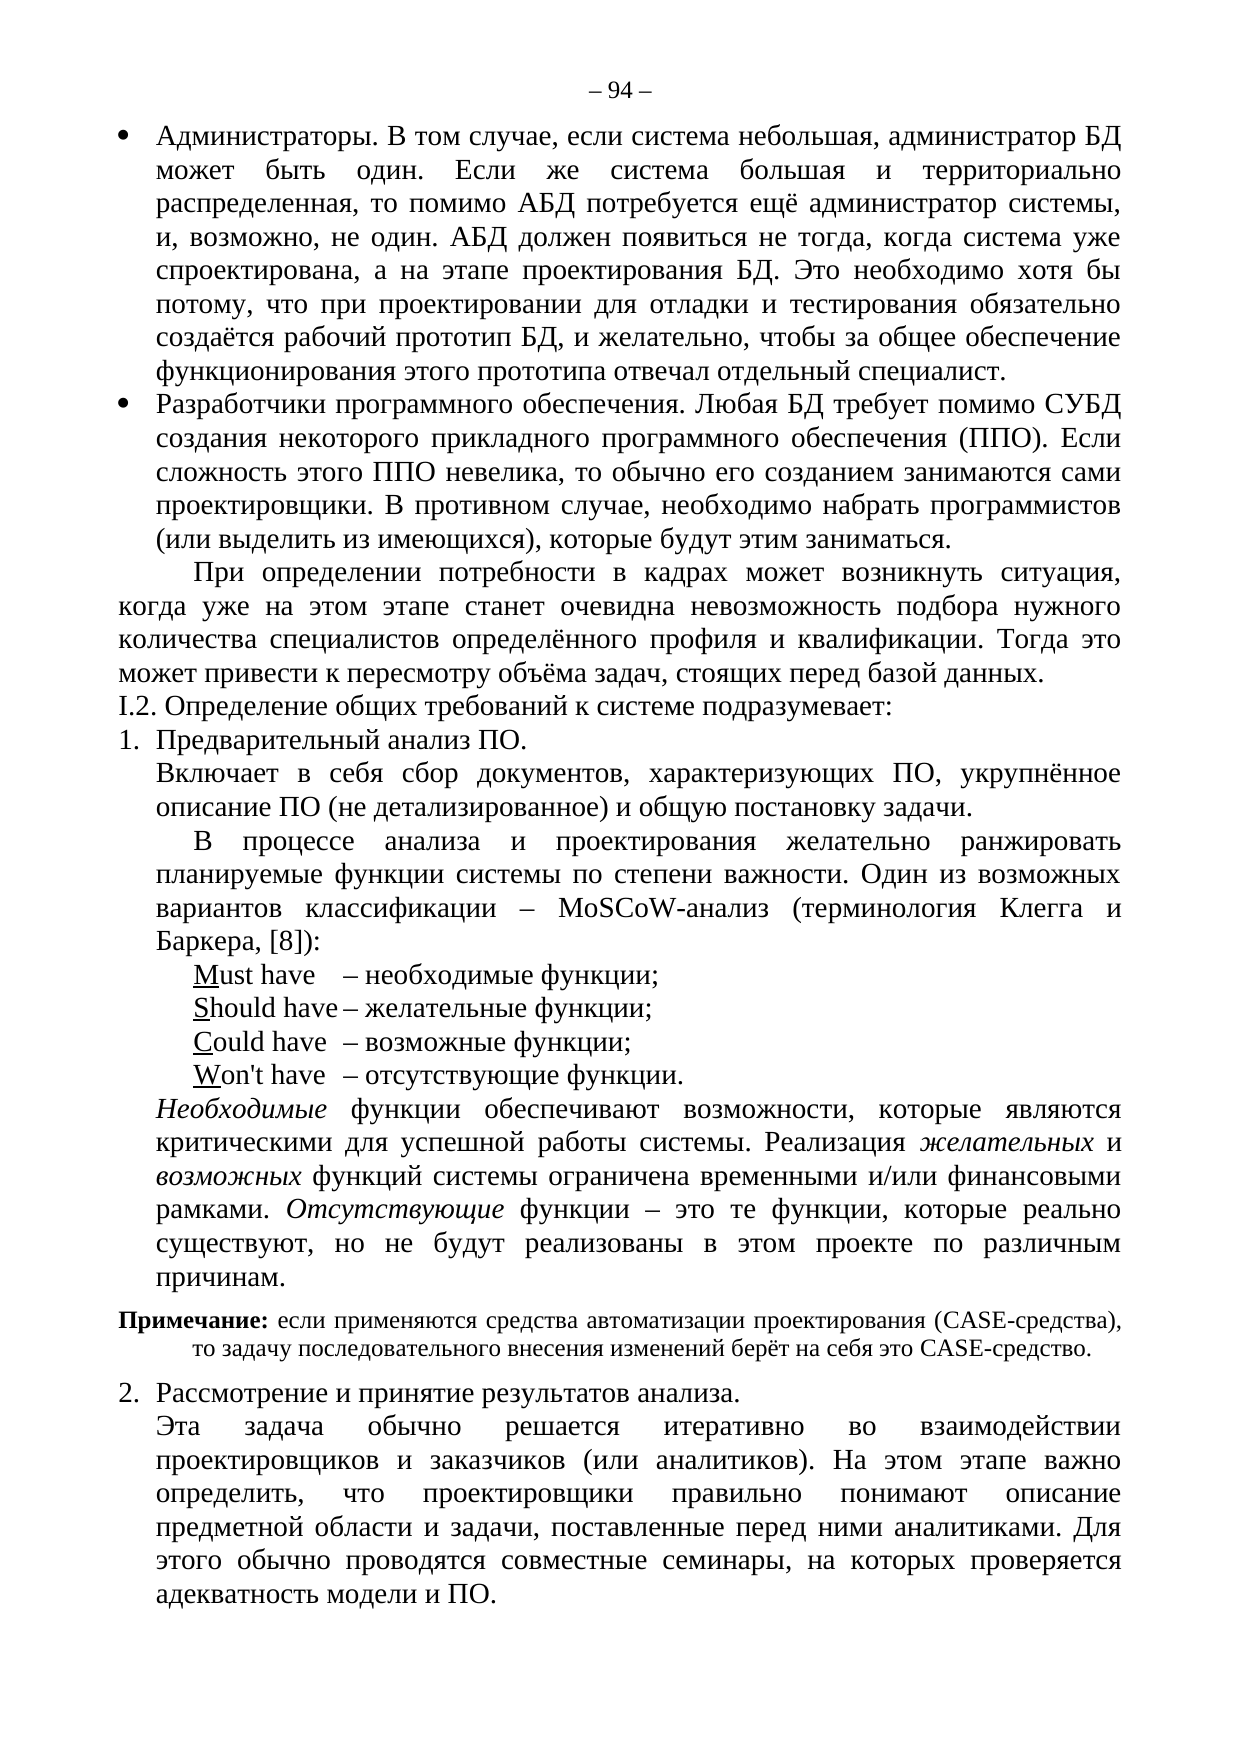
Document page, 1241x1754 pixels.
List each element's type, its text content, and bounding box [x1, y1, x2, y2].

text Should have – желательные функции; [118, 990, 1122, 1024]
text I.2. Определение общих требований к системе подразумевает: [118, 688, 1122, 722]
text Won't have – отсутствующие функции. [118, 1057, 1122, 1091]
text Примечание: если применяются средства автоматизации проектирования (CASE-средства), то задачу последовательного внесения изменений берёт на себя это CASE-средство. [118, 1305, 1122, 1362]
text Включает в себя сбор документов, характеризующих ПО, укрупнённое описание ПО (не детализированное) и общую постановку задачи. [156, 756, 1122, 823]
list Разработчики программного обеспечения. Любая БД требует помимо СУБД создания некоторого прикладного программного обеспечения (ППО). Если сложность этого ППО невелика, то обычно его созданием занимаются сами проектировщики. В противном случае, необходимо набрать программистов (или выделить из имеющихся), которые будут этим заниматься. [118, 387, 1122, 554]
text Эта задача обычно решается итеративно во взаимодействии проектировщиков и заказчиков (или аналитиков). На этом этапе важно определить, что проектировщики правильно понимают описание предметной области и задачи, поставленные перед ними аналитиками. Для этого обычно проводятся совместные семинары, на которых проверяется адекватность модели и ПО. [156, 1408, 1122, 1609]
text При определении потребности в кадрах может возникнуть ситуация, когда уже на этом этапе станет очевидна невозможность подбора нужного количества специалистов определённого профиля и квалификации. Тогда это может привести к пересмотру объёма задач, стоящих перед базой данных. [118, 554, 1122, 688]
text В процессе анализа и проектирования желательно ранжировать планируемые функции системы по степени важности. Один из возможных вариантов классификации – MoSCoW-анализ (терминология Клегга и Баркера, [8]): [156, 823, 1122, 957]
list Рассмотрение и принятие результатов анализа. [118, 1375, 1122, 1408]
text Must have – необходимые функции; [118, 957, 1122, 990]
list Предварительный анализ ПО. [118, 722, 1122, 756]
list Администраторы. В том случае, если система небольшая, администратор БД может быть один. Если же система большая и территориально распределенная, то помимо АБД потребуется ещё администратор системы, и, возможно, не один. АБД должен появиться не тогда, когда система уже спроектирована, а на этапе проектирования БД. Это необходимо хотя бы потому, что при проектировании для отладки и тестирования обязательно создаётся рабочий прототип БД, и желательно, чтобы за общее обеспечение функционирования этого прототипа отвечал отдельный специалист. [118, 118, 1122, 387]
text Could have – возможные функции; [118, 1024, 1122, 1057]
text Необходимые функции обеспечивают возможности, которые являются критическими для успешной работы системы. Реализация желательных и возможных функций системы ограничена временными и/или финансовыми рамками. Отсутствующие функции – это те функции, которые реально существуют, но не будут реализованы в этом проекте по различным причинам. [156, 1091, 1122, 1292]
